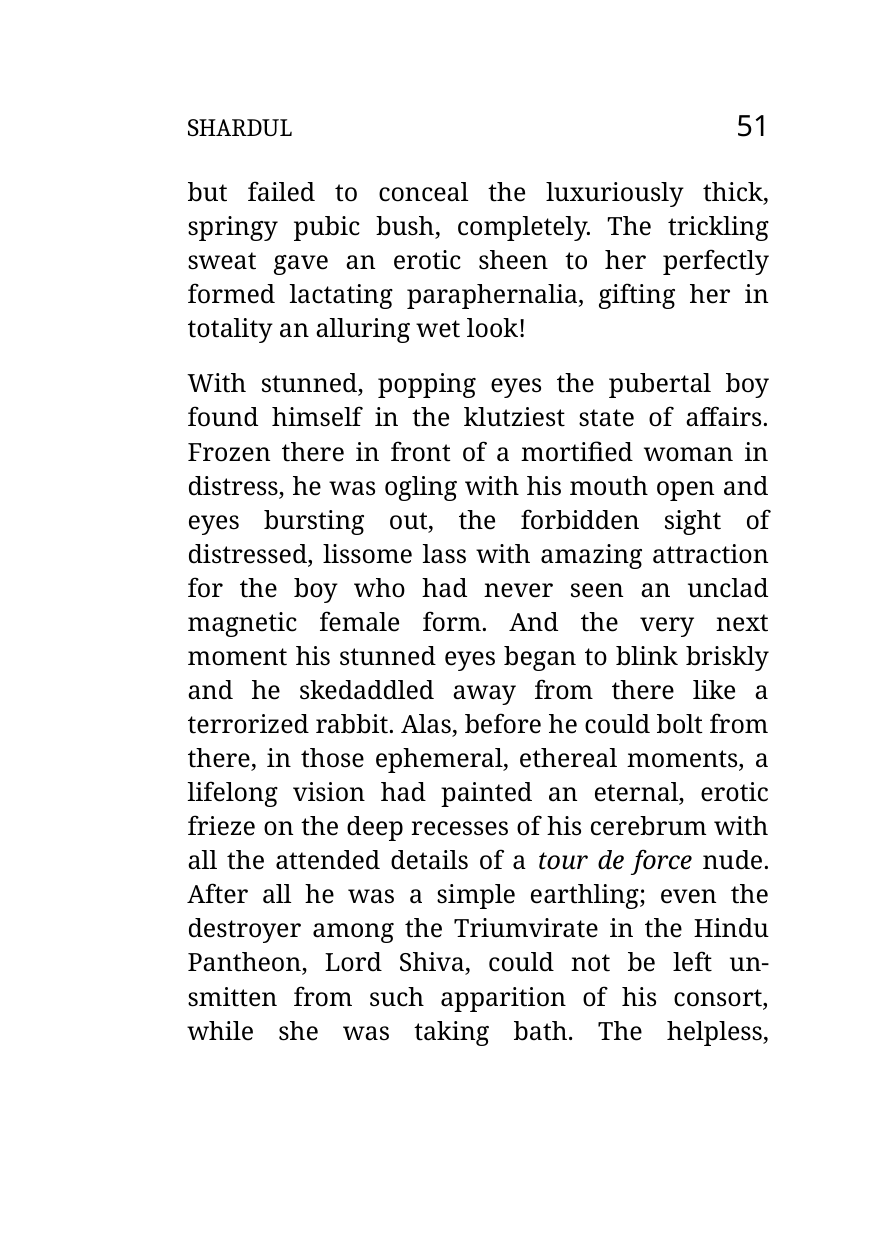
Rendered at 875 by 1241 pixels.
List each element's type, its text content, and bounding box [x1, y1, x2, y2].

text With stunned, popping eyes the pubertal boy found himself in the klutziest state of affairs. Frozen there in front of a mortified woman in distress, he was ogling with his mouth open and eyes bursting out, the forbidden sight of distressed, lissome lass with amazing attraction for the boy who had never seen an unclad magnetic female form. And the very next moment his stunned eyes began to blink briskly and he skedaddled away from there like a terrorized rabbit. Alas, before he could bolt from there, in those ephemeral, ethereal moments, a lifelong vision had painted an eternal, erotic frieze on the deep recesses of his cerebrum with all the attended details of a tour de force nude. After all he was a simple earthling; even the destroyer among the Triumvirate in the Hindu Pantheon, Lord Shiva, could not be left un-smitten from such apparition of his consort, while she was taking bath. The helpless, [187, 366, 769, 1047]
text but failed to conceal the luxuriously thick, springy pubic bush, completely. The trickling sweat gave an erotic sheen to her perfectly formed lactating paraphernalia, gifting her in totality an alluring wet look! [187, 175, 769, 345]
